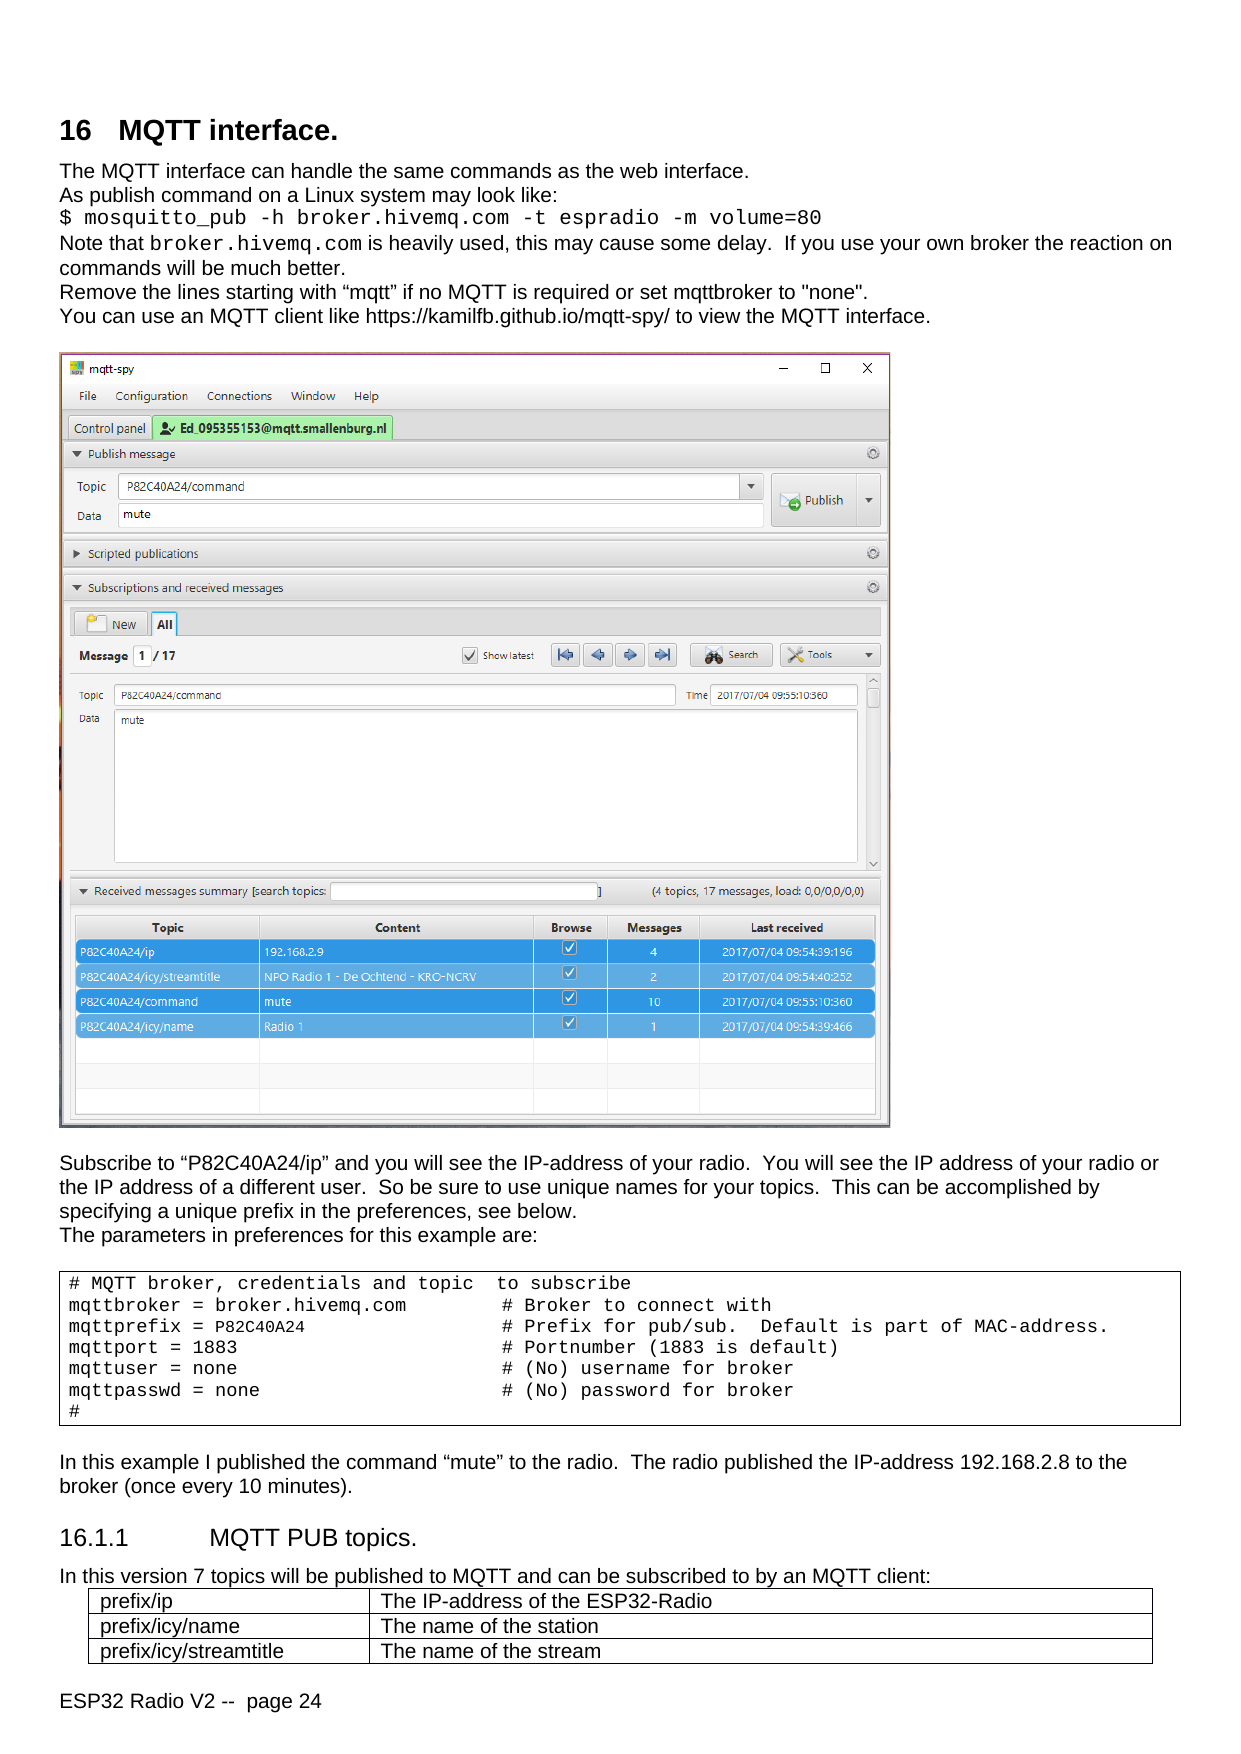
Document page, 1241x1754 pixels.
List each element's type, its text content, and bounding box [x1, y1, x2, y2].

text # MQTT broker, credentials and topic to subscribe [60, 1272, 1180, 1292]
text In this example I published the command “mute” to the radio. The radio published the IP-address 192.168.2.8 to the broker (once every 10 minutes). [59, 1450, 1181, 1498]
text The MQTT interface can handle the same commands as the web interface. As publish command on a Linux system may look like: [59, 159, 1181, 207]
table_header The IP-address of the ESP32-Radio [370, 1589, 1152, 1613]
table_cell prefix/icy/streamtitle [89, 1639, 369, 1663]
text mqttbroker = broker.hivemq.com # Broker to connect with [60, 1292, 1180, 1313]
text $ mosquitto_pub -h broker.hivemq.com -t espradio -m volume=80 [59, 207, 1181, 230]
text Note that broker.hivemq.com is heavily used, this may cause some delay. If you use your own broker the reaction on commands will be much better. Remove the lines starting with “mqtt” if no MQTT is required or set mqttbroker to "none". [59, 230, 1181, 304]
table_cell prefix/icy/name [89, 1614, 369, 1638]
text In this version 7 topics will be published to MQTT and can be subscribed to by an MQTT client: [59, 1564, 1181, 1588]
text Subscribe to “P82C40A24/ip” and you will see the IP-address of your radio. You will see the IP address of your radio or the IP address of a different user. So be sure to use unique names for your topics. This can be accomplished by specifying a unique prefix in the preferences, see below. The parameters in preferences for this example are: [59, 1151, 1181, 1247]
text # [60, 1398, 1180, 1425]
text mqttpasswd = none # (No) password for broker [60, 1377, 1180, 1398]
subtitle MQTT PUB topics. [59, 1523, 1181, 1552]
text mqttport = 1883 # Portnumber (1883 is default) [60, 1335, 1180, 1356]
text mqttuser = none # (No) username for broker [60, 1356, 1180, 1377]
picture [59, 352, 891, 1128]
subtitle MQTT interface. [59, 113, 1181, 146]
text You can use an MQTT client like https://kamilfb.github.io/mqtt-spy/ to view the MQTT interface. [59, 304, 1181, 328]
table_header prefix/ip [89, 1589, 369, 1613]
table_cell The name of the station [370, 1614, 1152, 1638]
text mqttprefix = P82C40A24 # Prefix for pub/sub. Default is part of MAC-address. [60, 1313, 1180, 1335]
table_cell The name of the stream [370, 1639, 1152, 1663]
